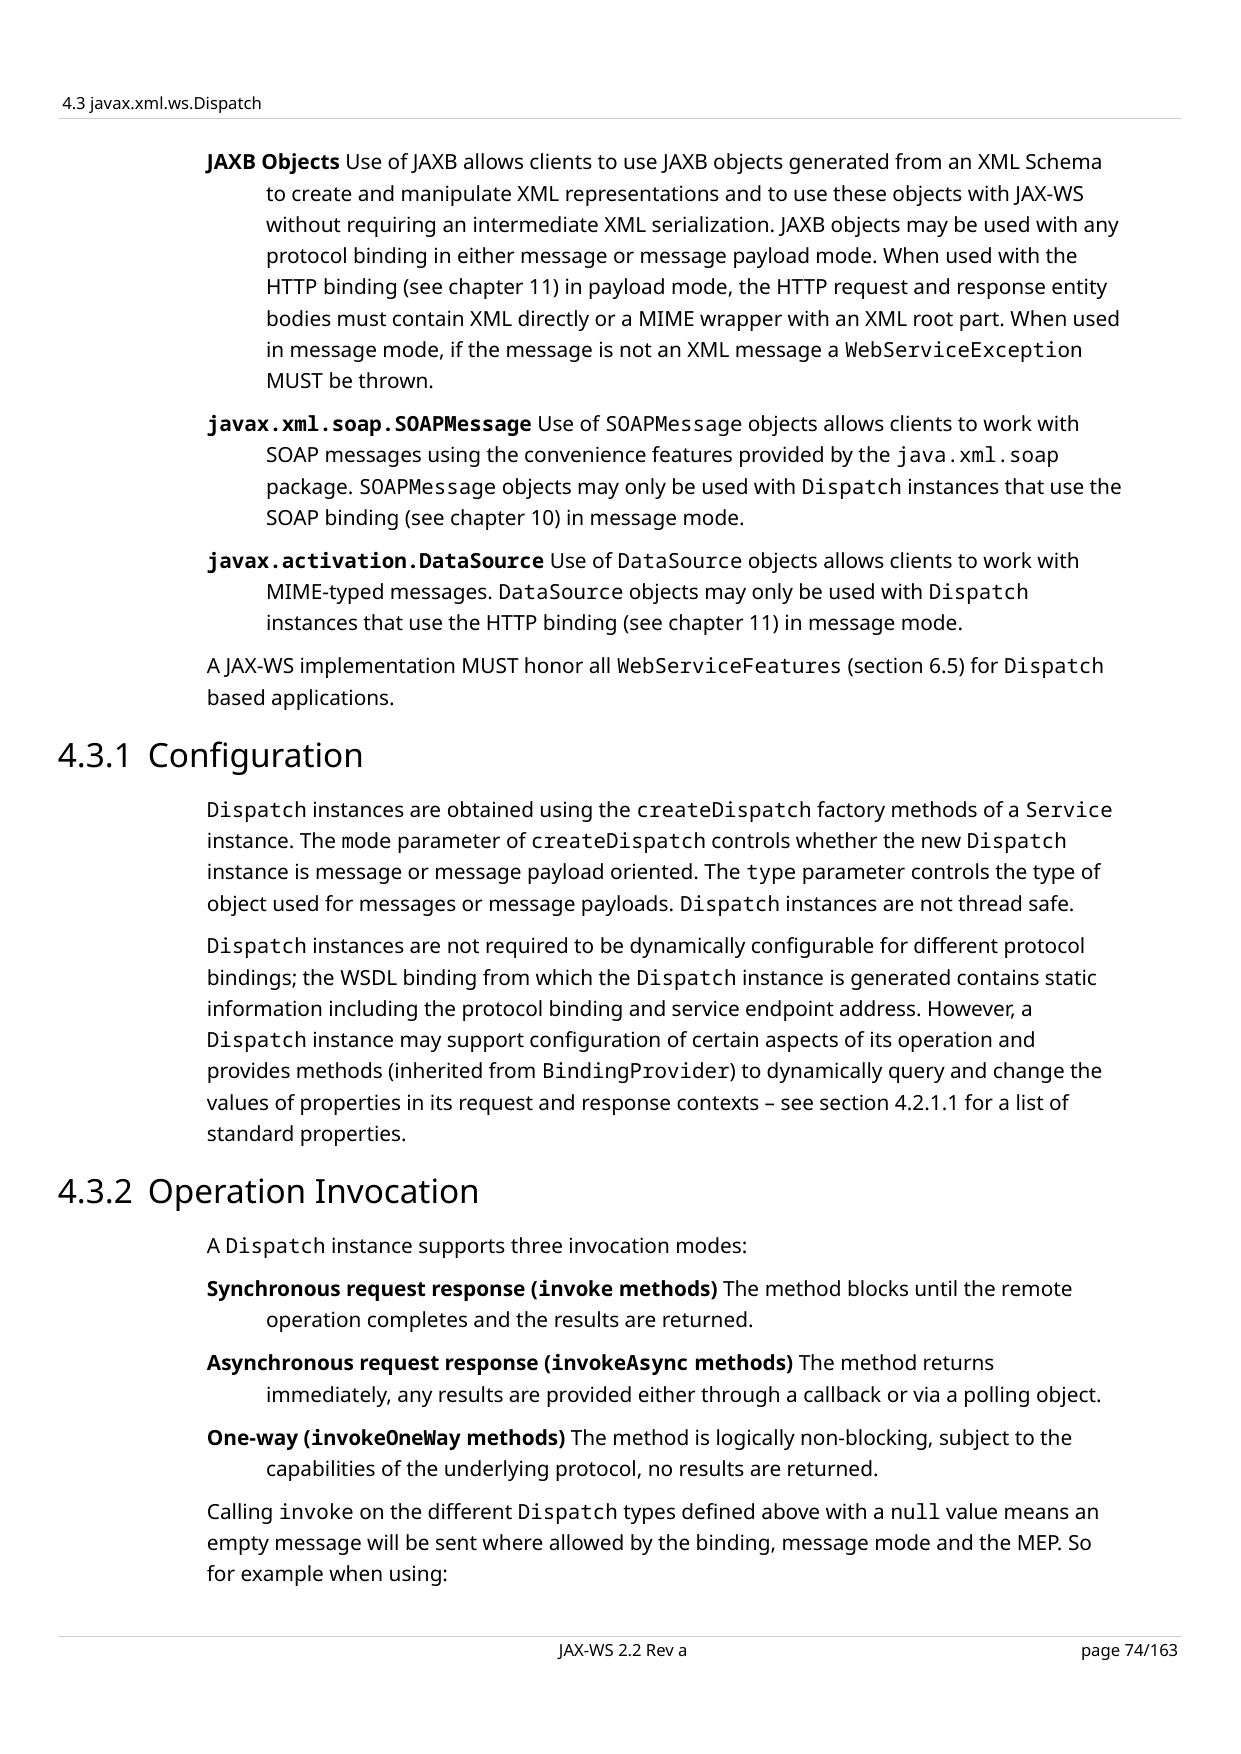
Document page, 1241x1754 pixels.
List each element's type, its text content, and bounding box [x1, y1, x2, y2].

subtitle Operation Invocation [133, 1168, 1181, 1213]
text Dispatch instances are obtained using the createDispatch factory methods of a Service instance. The mode parameter of createDispatch controls whether the new Dispatch instance is message or message payload oriented. The type parameter controls the type of object used for messages or message payloads. Dispatch instances are not thread safe. [207, 795, 1122, 917]
text Synchronous request response (invoke methods) The method blocks until the remote operation completes and the results are returned. [207, 1274, 1122, 1334]
text JAXB Objects Use of JAXB allows clients to use JAXB objects generated from an XML Schema to create and manipulate XML representations and to use these objects with JAX-WS without requiring an intermediate XML serialization. JAXB objects may be used with any protocol binding in either message or message payload mode. When used with the HTTP binding (see chapter 11) in payload mode, the HTTP request and response entity bodies must contain XML directly or a MIME wrapper with an XML root part. When used in message mode, if the message is not an XML message a WebServiceException MUST be thrown. [207, 147, 1122, 395]
text A Dispatch instance supports three invocation modes: [207, 1231, 1122, 1260]
text Calling invoke on the different Dispatch types defined above with a null value means an empty message will be sent where allowed by the binding, message mode and the MEP. So for example when using: [207, 1497, 1122, 1588]
text Dispatch instances are not required to be dynamically configurable for different protocol bindings; the WSDL binding from which the Dispatch instance is generated contains static information including the protocol binding and service endpoint address. However, a Dispatch instance may support configuration of certain aspects of its operation and provides methods (inherited from BindingProvider) to dynamically query and change the values of properties in its request and response contexts – see section 4.2.1.1 for a list of standard properties. [207, 932, 1122, 1148]
text javax.xml.soap.SOAPMessage Use of SOAPMessage objects allows clients to work with SOAP messages using the convenience features provided by the java.xml.soap package. SOAPMessage objects may only be used with Dispatch instances that use the SOAP binding (see chapter 10) in message mode. [207, 409, 1122, 531]
text javax.activation.DataSource Use of DataSource objects allows clients to work with MIME-typed messages. DataSource objects may only be used with Dispatch instances that use the HTTP binding (see chapter 11) in message mode. [207, 546, 1122, 637]
text A JAX-WS implementation MUST honor all WebServiceFeatures (section 6.5) for Dispatch based applications. [207, 652, 1122, 711]
subtitle Configuration [133, 732, 1181, 777]
text Asynchronous request response (invokeAsync methods) The method returns immediately, any results are provided either through a callback or via a polling object. [207, 1348, 1122, 1408]
text One-way (invokeOneWay methods) The method is logically non-blocking, subject to the capabilities of the underlying protocol, no results are returned. [207, 1423, 1122, 1482]
